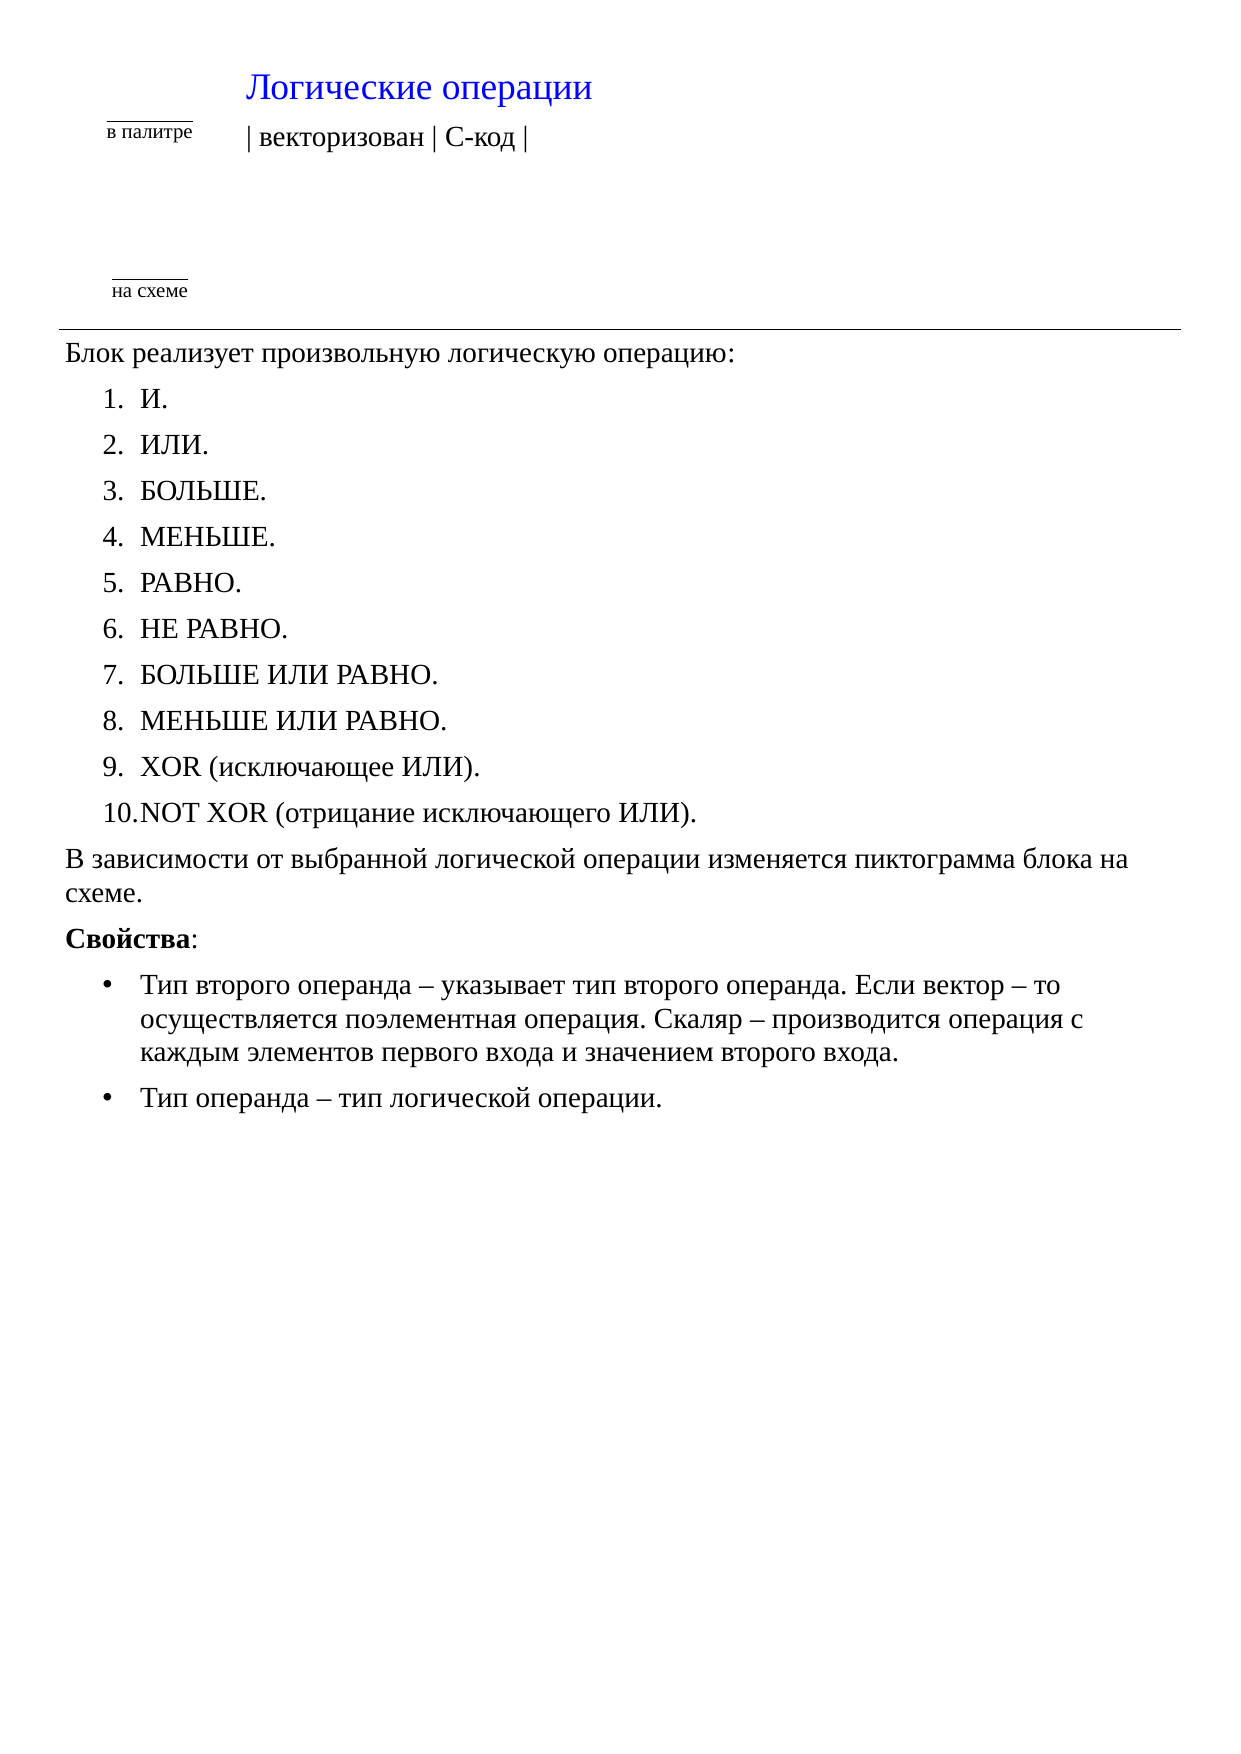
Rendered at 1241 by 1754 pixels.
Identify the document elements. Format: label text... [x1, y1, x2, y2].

table_header [59, 59, 240, 114]
table_cell в палитре [59, 114, 240, 171]
table_cell [240, 171, 1181, 272]
table_cell Блок реализует произвольную логическую операцию: И. ИЛИ. БОЛЬШЕ. МЕНЬШЕ. РАВНО. НЕ РАВНО. БОЛЬШЕ ИЛИ РАВНО. МЕНЬШЕ ИЛИ РАВНО. XOR (исключающее ИЛИ). NOT XOR (отрицание исключающего ИЛИ). В зависимости от выбранной логической операции изменяется пиктограмма блока на схеме. Свойства: Тип второго операнда – указывает тип второго операнда. Если вектор – то осуществляется поэлементная операция. Скаляр – производится операция с каждым элементов первого входа и значением второго входа. Тип операнда – тип логической операции. [59, 330, 1181, 1132]
table_header Логические операции [240, 59, 1181, 114]
table_cell на схеме [59, 272, 240, 329]
table_cell | векторизован | C-код | [240, 114, 1181, 171]
table_cell [240, 272, 1181, 329]
table_cell [59, 171, 240, 272]
